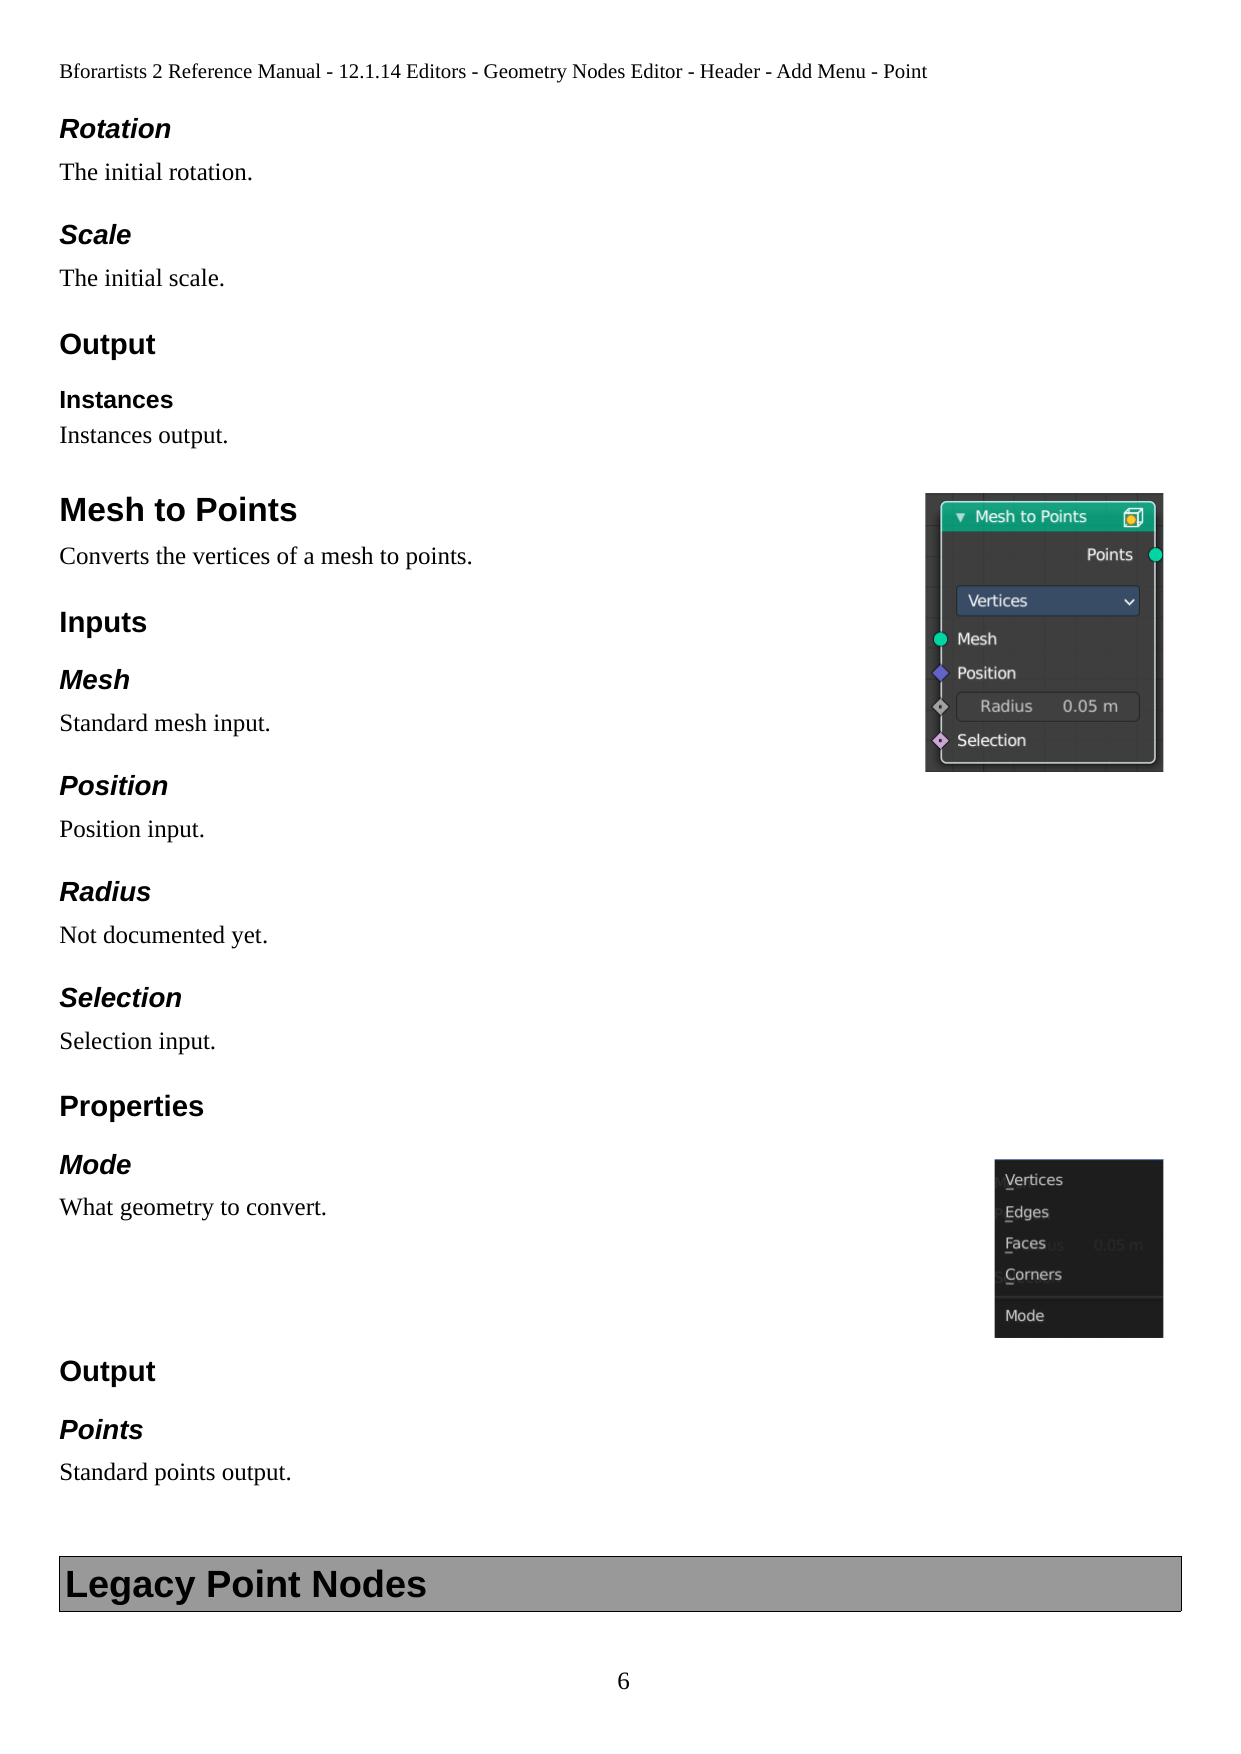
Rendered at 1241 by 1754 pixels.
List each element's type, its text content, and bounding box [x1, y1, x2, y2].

subtitle Output [59, 1354, 1181, 1388]
text Instances output. [59, 420, 1181, 449]
subtitle Scale [59, 218, 1181, 250]
subtitle Instances [59, 385, 1181, 414]
text What geometry to convert. [59, 1192, 994, 1221]
subtitle Mesh [59, 663, 925, 695]
subtitle Inputs [59, 605, 925, 638]
text Selection input. [59, 1026, 1181, 1054]
text Not documented yet. [59, 920, 1181, 948]
picture [994, 1159, 1164, 1338]
subtitle Output [59, 327, 1181, 360]
subtitle [1164, 663, 1181, 695]
subtitle Mesh to Points [59, 490, 1181, 529]
text Standard points output. [59, 1457, 1181, 1486]
text Position input. [59, 814, 1181, 843]
subtitle Position [59, 769, 1181, 801]
text Converts the vertices of a mesh to points. [59, 541, 925, 570]
subtitle Properties [59, 1089, 1181, 1123]
table_header Legacy Point Nodes [60, 1557, 1181, 1611]
subtitle Points [59, 1413, 1181, 1445]
text [1164, 708, 1181, 737]
subtitle Mode [59, 1148, 1181, 1180]
subtitle Selection [59, 981, 1181, 1013]
subtitle Rotation [59, 113, 1181, 144]
text The initial scale. [59, 263, 1181, 292]
text Standard mesh input. [59, 708, 925, 737]
subtitle Radius [59, 875, 1181, 907]
text The initial rotation. [59, 157, 1181, 186]
subtitle [1164, 605, 1181, 638]
picture [925, 493, 1164, 772]
